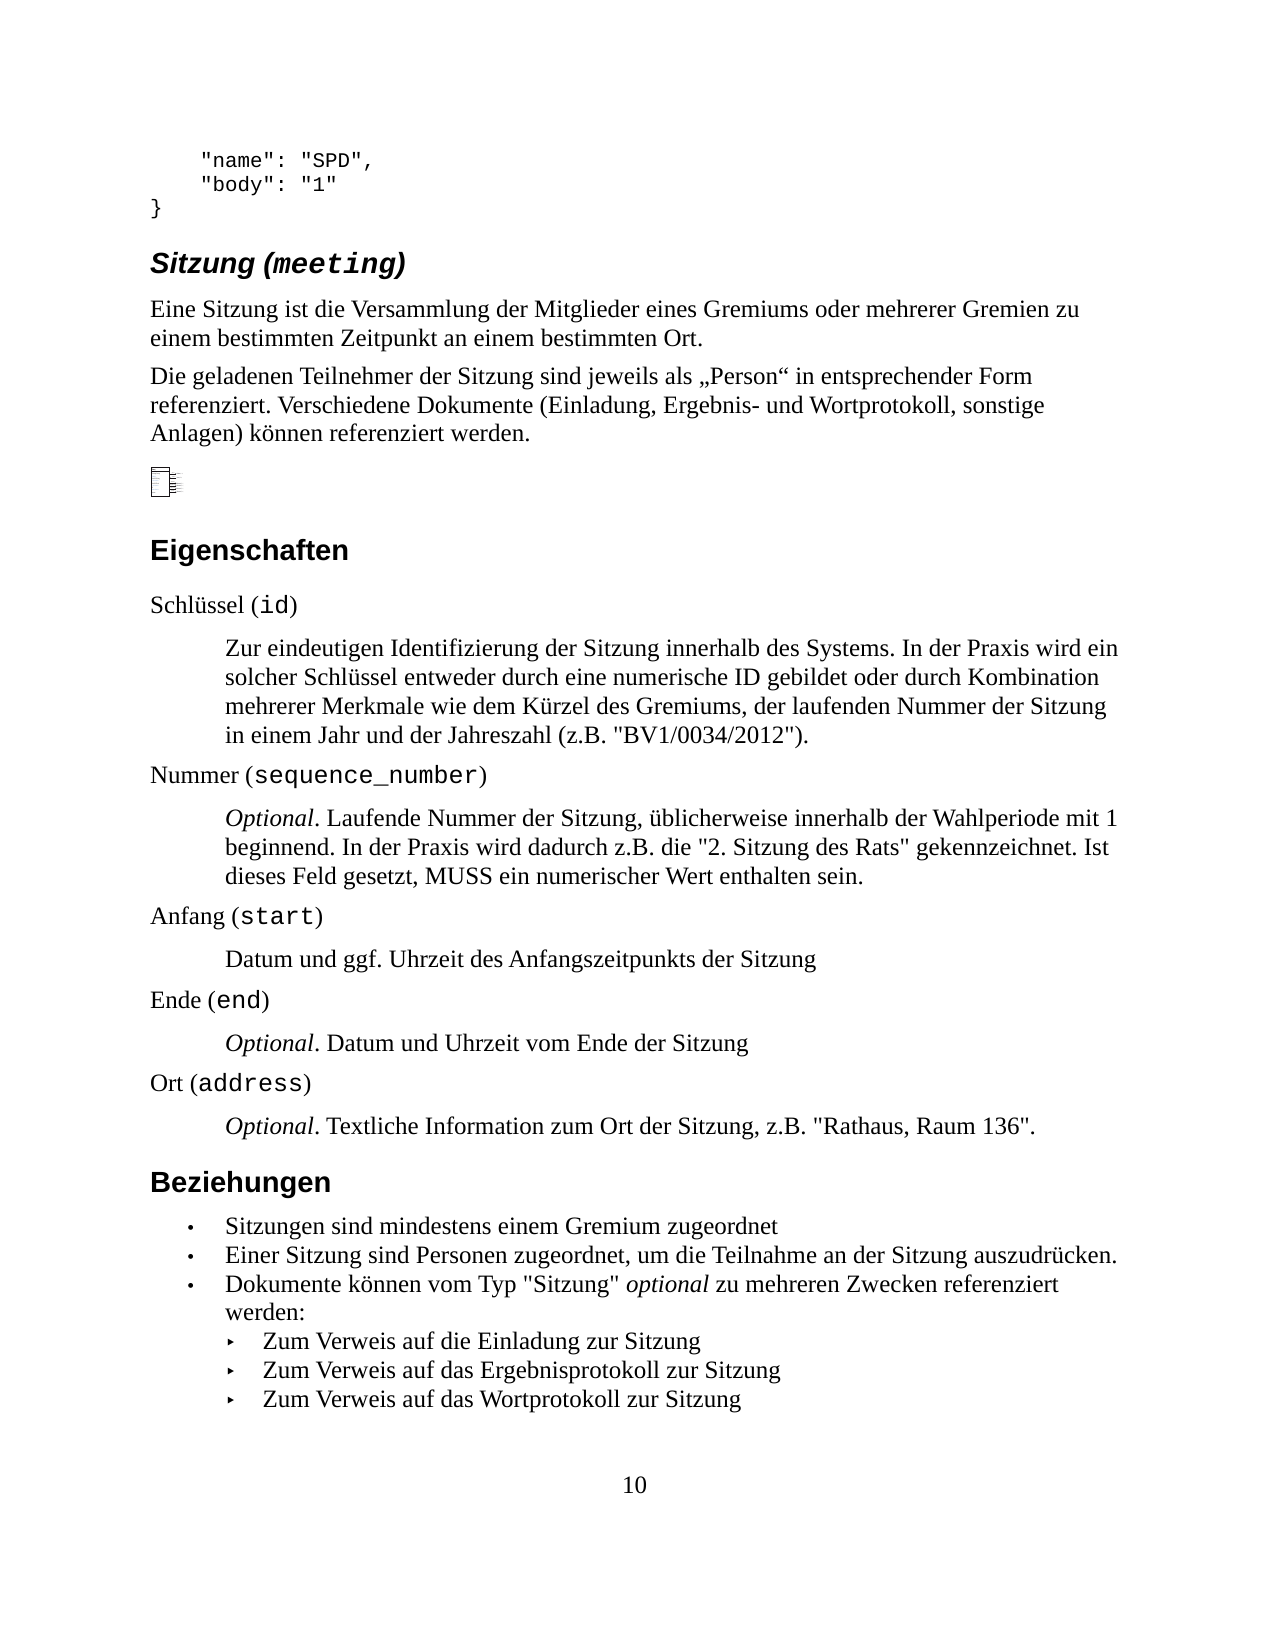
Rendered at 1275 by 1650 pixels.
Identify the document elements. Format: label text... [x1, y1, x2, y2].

list Dokumente können vom Typ "Sitzung" optional zu mehreren Zwecken referenziert werden: [187, 1269, 1125, 1326]
text Optional. Laufende Nummer der Sitzung, üblicherweise innerhalb der Wahlperiode mit 1 beginnend. In der Praxis wird dadurch z.B. die "2. Sitzung des Rats" gekennzeichnet. Ist dieses Feld gesetzt, MUSS ein numerischer Wert enthalten sein. [225, 803, 1125, 889]
subtitle Beziehungen [150, 1165, 1125, 1199]
text Ende (end) [150, 985, 1125, 1016]
text } [150, 197, 1125, 221]
list Einer Sitzung sind Personen zugeordnet, um die Teilnahme an der Sitzung auszudrücken. [187, 1240, 1125, 1269]
text Optional. Textliche Information zum Ort der Sitzung, z.B. "Rathaus, Raum 136". [225, 1111, 1125, 1140]
text Die geladenen Teilnehmer der Sitzung sind jeweils als „Person“ in entsprechender Form referenziert. Verschiedene Dokumente (Einladung, Ergebnis- und Wortprotokoll, sonstige Anlagen) können referenziert werden. [150, 361, 1125, 447]
text "name": "SPD", [150, 150, 1125, 174]
text Datum und ggf. Uhrzeit des Anfangszeitpunkts der Sitzung [225, 944, 1125, 973]
text Anfang (start) [150, 901, 1125, 932]
text Zur eindeutigen Identifizierung der Sitzung innerhalb des Systems. In der Praxis wird ein solcher Schlüssel entweder durch eine numerische ID gebildet oder durch Kombination mehrerer Merkmale wie dem Kürzel des Gremiums, der laufenden Nummer der Sitzung in einem Jahr und der Jahreszahl (z.B. "BV1/0034/2012"). [225, 633, 1125, 748]
list Sitzungen sind mindestens einem Gremium zugeordnet [187, 1211, 1125, 1240]
text Ort (address) [150, 1068, 1125, 1099]
list Zum Verweis auf das Ergebnisprotokoll zur Sitzung [225, 1355, 1125, 1384]
text Schlüssel (id) [150, 591, 1125, 621]
text Nummer (sequence_number) [150, 760, 1125, 791]
text "body": "1" [150, 174, 1125, 197]
list Zum Verweis auf das Wortprotokoll zur Sitzung [225, 1384, 1125, 1412]
subtitle Sitzung (meeting) [150, 246, 1125, 282]
list Zum Verweis auf die Einladung zur Sitzung [225, 1326, 1125, 1355]
text Eine Sitzung ist die Versammlung der Mitglieder eines Gremiums oder mehrerer Gremien zu einem bestimmten Zeitpunkt an einem bestimmten Ort. [150, 294, 1125, 352]
subtitle Eigenschaften [150, 533, 1125, 566]
text Optional. Datum und Uhrzeit vom Ende der Sitzung [225, 1028, 1125, 1057]
